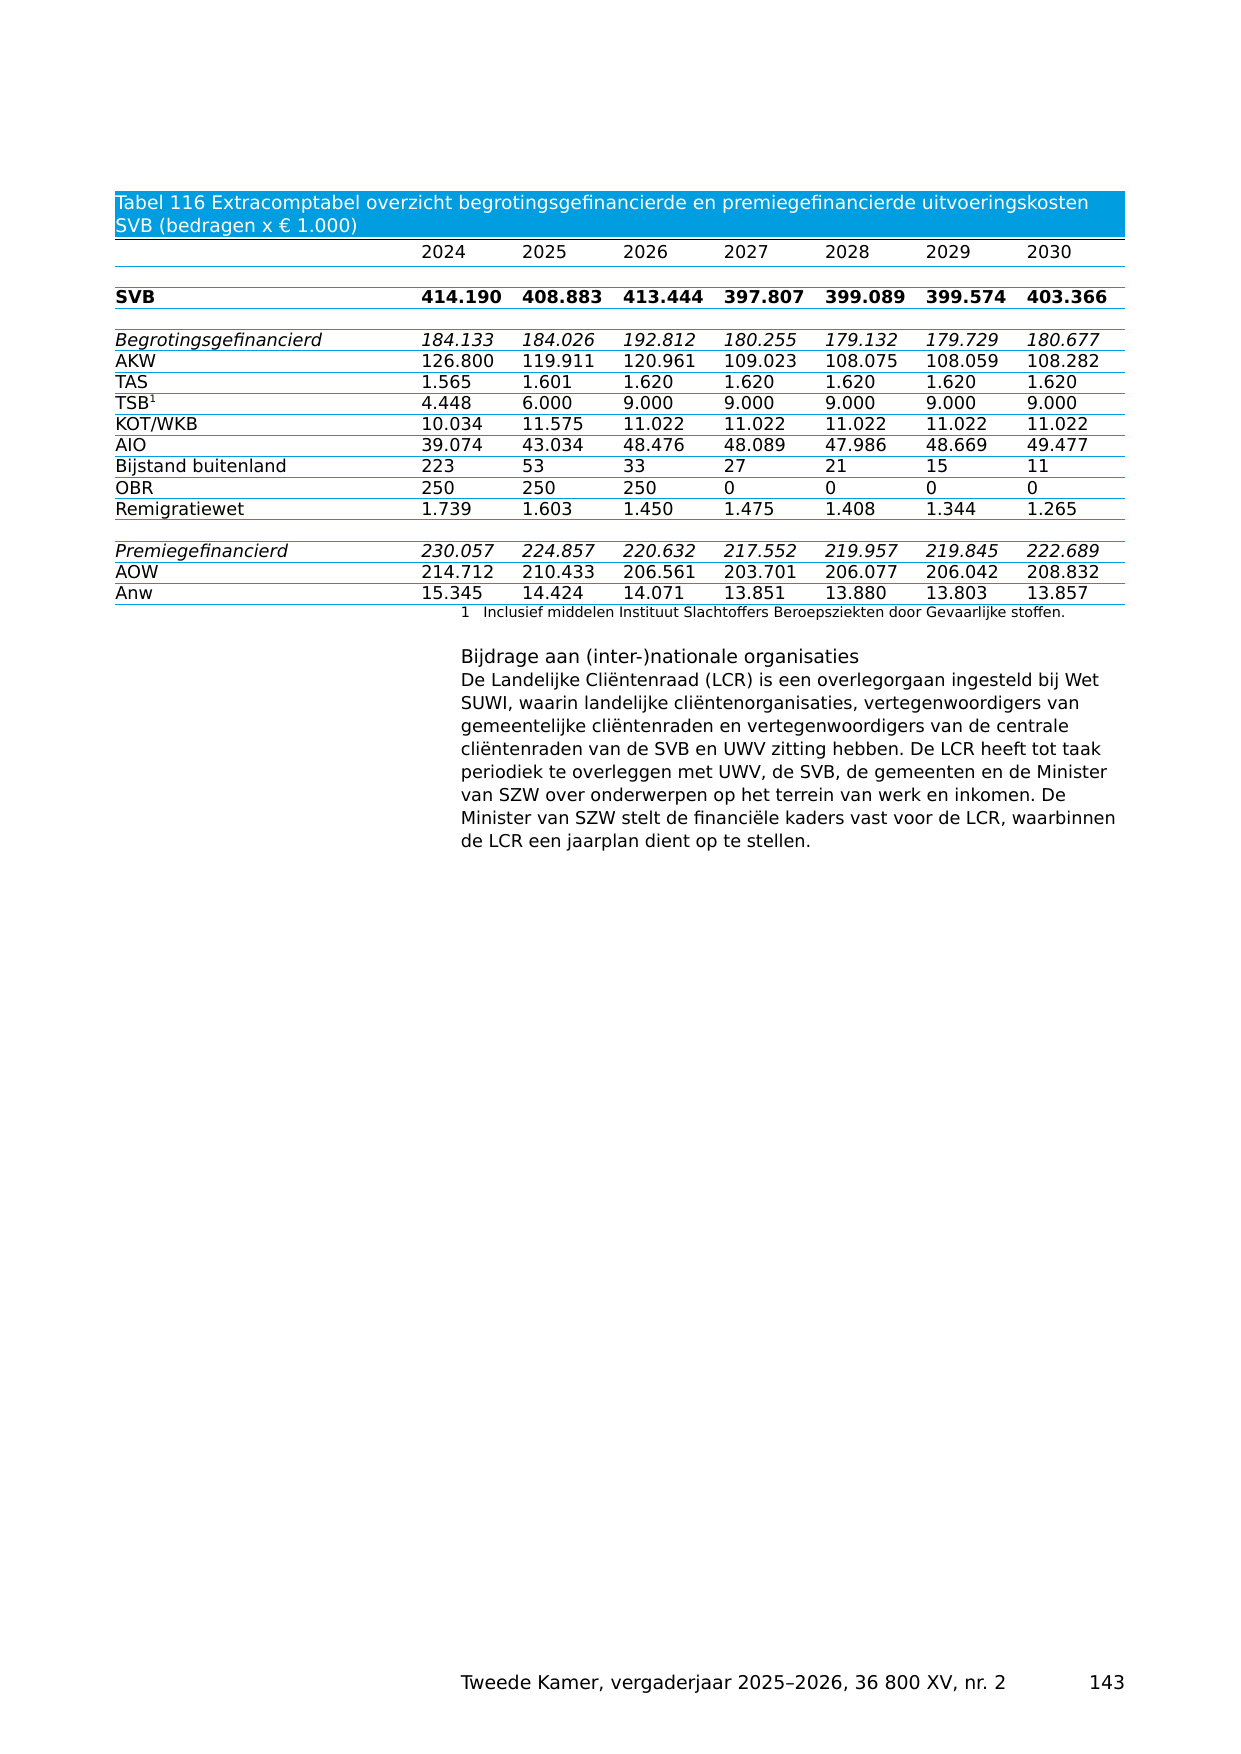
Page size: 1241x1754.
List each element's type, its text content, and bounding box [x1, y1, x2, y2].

table_cell 13.851 [721, 584, 822, 604]
table_cell 15.345 [418, 584, 519, 604]
table_cell 2027 [721, 240, 822, 266]
table_cell TAS [115, 373, 418, 392]
list Inclusief middelen Instituut Slachtoffers Beroepsziekten door Gevaarlijke stoffen. [461, 605, 1125, 621]
table_cell 48.669 [923, 436, 1024, 456]
table_cell 397.807 [721, 288, 822, 308]
table_cell 206.042 [923, 563, 1024, 583]
table_cell 9.000 [620, 394, 721, 414]
table_cell 230.057 [418, 542, 519, 562]
table_cell 9.000 [721, 394, 822, 414]
table_cell [418, 267, 519, 287]
table_cell 206.077 [822, 563, 923, 583]
table_cell 11.022 [1024, 415, 1125, 435]
table_cell [418, 520, 519, 541]
table_cell 4.448 [418, 394, 519, 414]
table_cell 180.677 [1024, 330, 1125, 350]
table_cell 9.000 [1024, 394, 1125, 414]
table_cell [1024, 309, 1125, 329]
table_cell 217.552 [721, 542, 822, 562]
table_cell 108.282 [1024, 351, 1125, 371]
table_cell [822, 520, 923, 541]
table_cell 11 [1024, 457, 1125, 477]
table_cell [115, 520, 418, 541]
table_cell 49.477 [1024, 436, 1125, 456]
table_cell 1.603 [519, 499, 620, 519]
table_cell 184.133 [418, 330, 519, 350]
table_cell 2030 [1024, 240, 1125, 266]
table_cell 33 [620, 457, 721, 477]
table_cell 219.845 [923, 542, 1024, 562]
table_cell 13.803 [923, 584, 1024, 604]
table_cell Remigratiewet [115, 499, 418, 519]
table_cell 414.190 [418, 288, 519, 308]
title Bijdrage aan (inter-)nationale organisaties [461, 646, 1125, 668]
table_cell 203.701 [721, 563, 822, 583]
table_cell 109.023 [721, 351, 822, 371]
table_cell Anw [115, 584, 418, 604]
table_cell 184.026 [519, 330, 620, 350]
table_cell 11.575 [519, 415, 620, 435]
table_cell 9.000 [923, 394, 1024, 414]
table_cell 408.883 [519, 288, 620, 308]
table_cell 206.561 [620, 563, 721, 583]
table_cell Begrotingsgefinancierd [115, 330, 418, 350]
table_cell 48.089 [721, 436, 822, 456]
table_cell 250 [418, 478, 519, 498]
table_cell [923, 520, 1024, 541]
table_cell 0 [923, 478, 1024, 498]
table_cell [822, 309, 923, 329]
table_cell 9.000 [822, 394, 923, 414]
table_cell [620, 309, 721, 329]
table_cell OBR [115, 478, 418, 498]
table_cell 48.476 [620, 436, 721, 456]
table_cell 108.075 [822, 351, 923, 371]
table_cell TSB1 [115, 394, 418, 414]
table_cell [620, 267, 721, 287]
table_cell 10.034 [418, 415, 519, 435]
table_cell 192.812 [620, 330, 721, 350]
table_cell 1.620 [923, 373, 1024, 392]
table_cell [923, 267, 1024, 287]
table_cell 14.071 [620, 584, 721, 604]
table_cell 0 [721, 478, 822, 498]
table_cell 120.961 [620, 351, 721, 371]
table_cell 1.450 [620, 499, 721, 519]
table_cell 210.433 [519, 563, 620, 583]
table_cell KOT/WKB [115, 415, 418, 435]
table_cell 43.034 [519, 436, 620, 456]
table_cell 1.475 [721, 499, 822, 519]
table_cell 6.000 [519, 394, 620, 414]
table_cell 179.729 [923, 330, 1024, 350]
table_cell 14.424 [519, 584, 620, 604]
table_cell 11.022 [620, 415, 721, 435]
table_cell 15 [923, 457, 1024, 477]
table_cell 222.689 [1024, 542, 1125, 562]
table_cell [115, 267, 418, 287]
table_cell 250 [519, 478, 620, 498]
table_cell 2026 [620, 240, 721, 266]
table_cell 13.857 [1024, 584, 1125, 604]
table_cell 1.620 [822, 373, 923, 392]
table_cell 399.089 [822, 288, 923, 308]
table_cell AIO [115, 436, 418, 456]
table_cell [721, 267, 822, 287]
table_cell 2024 [418, 240, 519, 266]
table_cell 399.574 [923, 288, 1024, 308]
table_cell 2029 [923, 240, 1024, 266]
table_cell [822, 267, 923, 287]
table_cell SVB [115, 288, 418, 308]
table_cell 180.255 [721, 330, 822, 350]
table_cell 2028 [822, 240, 923, 266]
table_cell 219.957 [822, 542, 923, 562]
table_cell 223 [418, 457, 519, 477]
table_cell 13.880 [822, 584, 923, 604]
table_cell 224.857 [519, 542, 620, 562]
table_cell 0 [1024, 478, 1125, 498]
table_cell 1.408 [822, 499, 923, 519]
table_cell 53 [519, 457, 620, 477]
table_cell Bijstand buitenland [115, 457, 418, 477]
table_cell [620, 520, 721, 541]
table_cell AOW [115, 563, 418, 583]
table_cell 1.739 [418, 499, 519, 519]
table_cell 1.620 [721, 373, 822, 392]
table_cell [1024, 520, 1125, 541]
table_cell [418, 309, 519, 329]
table_cell [519, 309, 620, 329]
table_cell 27 [721, 457, 822, 477]
table_cell [923, 309, 1024, 329]
table_cell [1024, 267, 1125, 287]
table_cell [519, 520, 620, 541]
table_cell 220.632 [620, 542, 721, 562]
table_cell 0 [822, 478, 923, 498]
table_cell 214.712 [418, 563, 519, 583]
table_cell 39.074 [418, 436, 519, 456]
text De Landelijke Cliëntenraad (LCR) is een overlegorgaan ingesteld bij Wet SUWI, waarin landelijke cliëntenorganisaties, vertegenwoordigers van gemeentelijke cliëntenraden en vertegenwoordigers van de centrale cliëntenraden van de SVB en UWV zitting hebben. De LCR heeft tot taak periodiek te overleggen met UWV, de SVB, de gemeenten en de Minister van SZW over onderwerpen op het terrein van werk en inkomen. De Minister van SZW stelt de financiële kaders vast voor de LCR, waarbinnen de LCR een jaarplan dient op te stellen. [461, 668, 1125, 852]
table_cell 1.265 [1024, 499, 1125, 519]
table_cell 403.366 [1024, 288, 1125, 308]
table_cell 11.022 [822, 415, 923, 435]
table_cell 1.620 [1024, 373, 1125, 392]
table_cell 126.800 [418, 351, 519, 371]
table_cell 208.832 [1024, 563, 1125, 583]
table_cell 47.986 [822, 436, 923, 456]
table_cell 1.344 [923, 499, 1024, 519]
table_cell [115, 240, 418, 266]
table_cell Premiegefinancierd [115, 542, 418, 562]
table_cell 11.022 [923, 415, 1024, 435]
table_cell 179.132 [822, 330, 923, 350]
table_cell 108.059 [923, 351, 1024, 371]
table_cell 2025 [519, 240, 620, 266]
table_cell [721, 309, 822, 329]
table_cell AKW [115, 351, 418, 371]
table_cell 413.444 [620, 288, 721, 308]
table_cell 11.022 [721, 415, 822, 435]
table_cell 1.601 [519, 373, 620, 392]
table_cell 1.565 [418, 373, 519, 392]
table_cell 119.911 [519, 351, 620, 371]
table_cell 21 [822, 457, 923, 477]
table_cell [115, 309, 418, 329]
table_cell [721, 520, 822, 541]
table_cell [519, 267, 620, 287]
table_cell 1.620 [620, 373, 721, 392]
table_cell 250 [620, 478, 721, 498]
